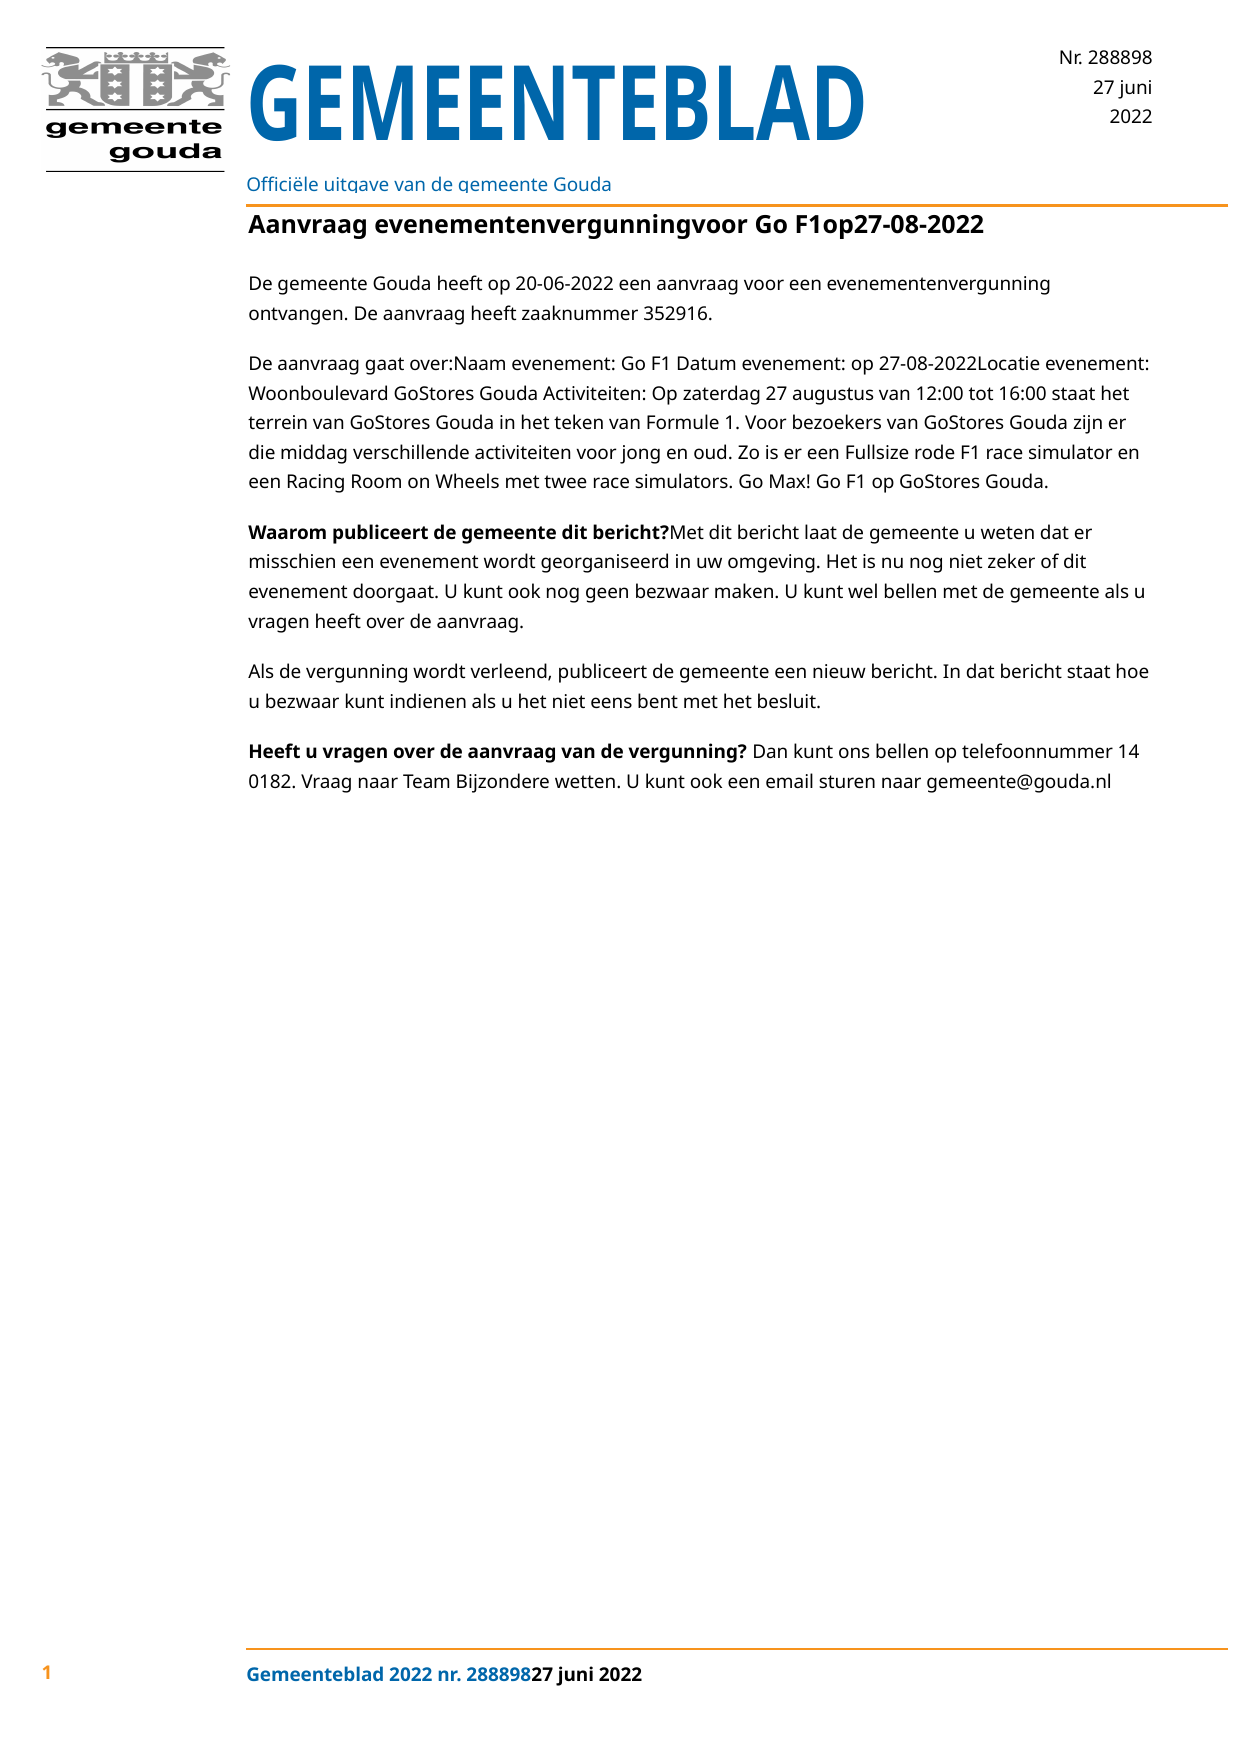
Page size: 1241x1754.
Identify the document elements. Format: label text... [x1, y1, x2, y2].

text Als de vergunning wordt verleend, publiceert de gemeente een nieuw bericht. In dat bericht staat hoe u bezwaar kunt indienen als u het niet eens bent met het besluit. [248, 658, 1152, 713]
text De aanvraag gaat over:Naam evenement: Go F1 Datum evenement: op 27-08-2022Locatie evenement: Woonboulevard GoStores Gouda Activiteiten: Op zaterdag 27 augustus van 12:00 tot 16:00 staat het terrein van GoStores Gouda in het teken van Formule 1. Voor bezoekers van GoStores Gouda zijn er die middag verschillende activiteiten voor jong en oud. Zo is er een Fullsize rode F1 race simulator en een Racing Room on Wheels met twee race simulators. Go Max! Go F1 op GoStores Gouda. [248, 350, 1152, 494]
picture [41, 47, 231, 172]
text De gemeente Gouda heeft op 20-06-2022 een aanvraag voor een evenementenvergunning ontvangen. De aanvraag heeft zaaknummer 352916. [248, 270, 1152, 326]
text Waarom publiceert de gemeente dit bericht?Met dit bericht laat de gemeente u weten dat er misschien een evenement wordt georganiseerd in uw omgeving. Het is nu nog niet zeker of dit evenement doorgaat. U kunt ook nog geen bezwaar maken. U kunt wel bellen met de gemeente als u vragen heeft over de aanvraag. [248, 519, 1152, 633]
text Heeft u vragen over de aanvraag van de vergunning? Dan kunt ons bellen op telefoonnummer 14 0182. Vraag naar Team Bijzondere wetten. U kunt ook een email sturen naar gemeente@gouda.nl [248, 738, 1152, 793]
text Aanvraag evenementenvergunningvoor Go F1op27-08-2022 [248, 207, 1152, 241]
